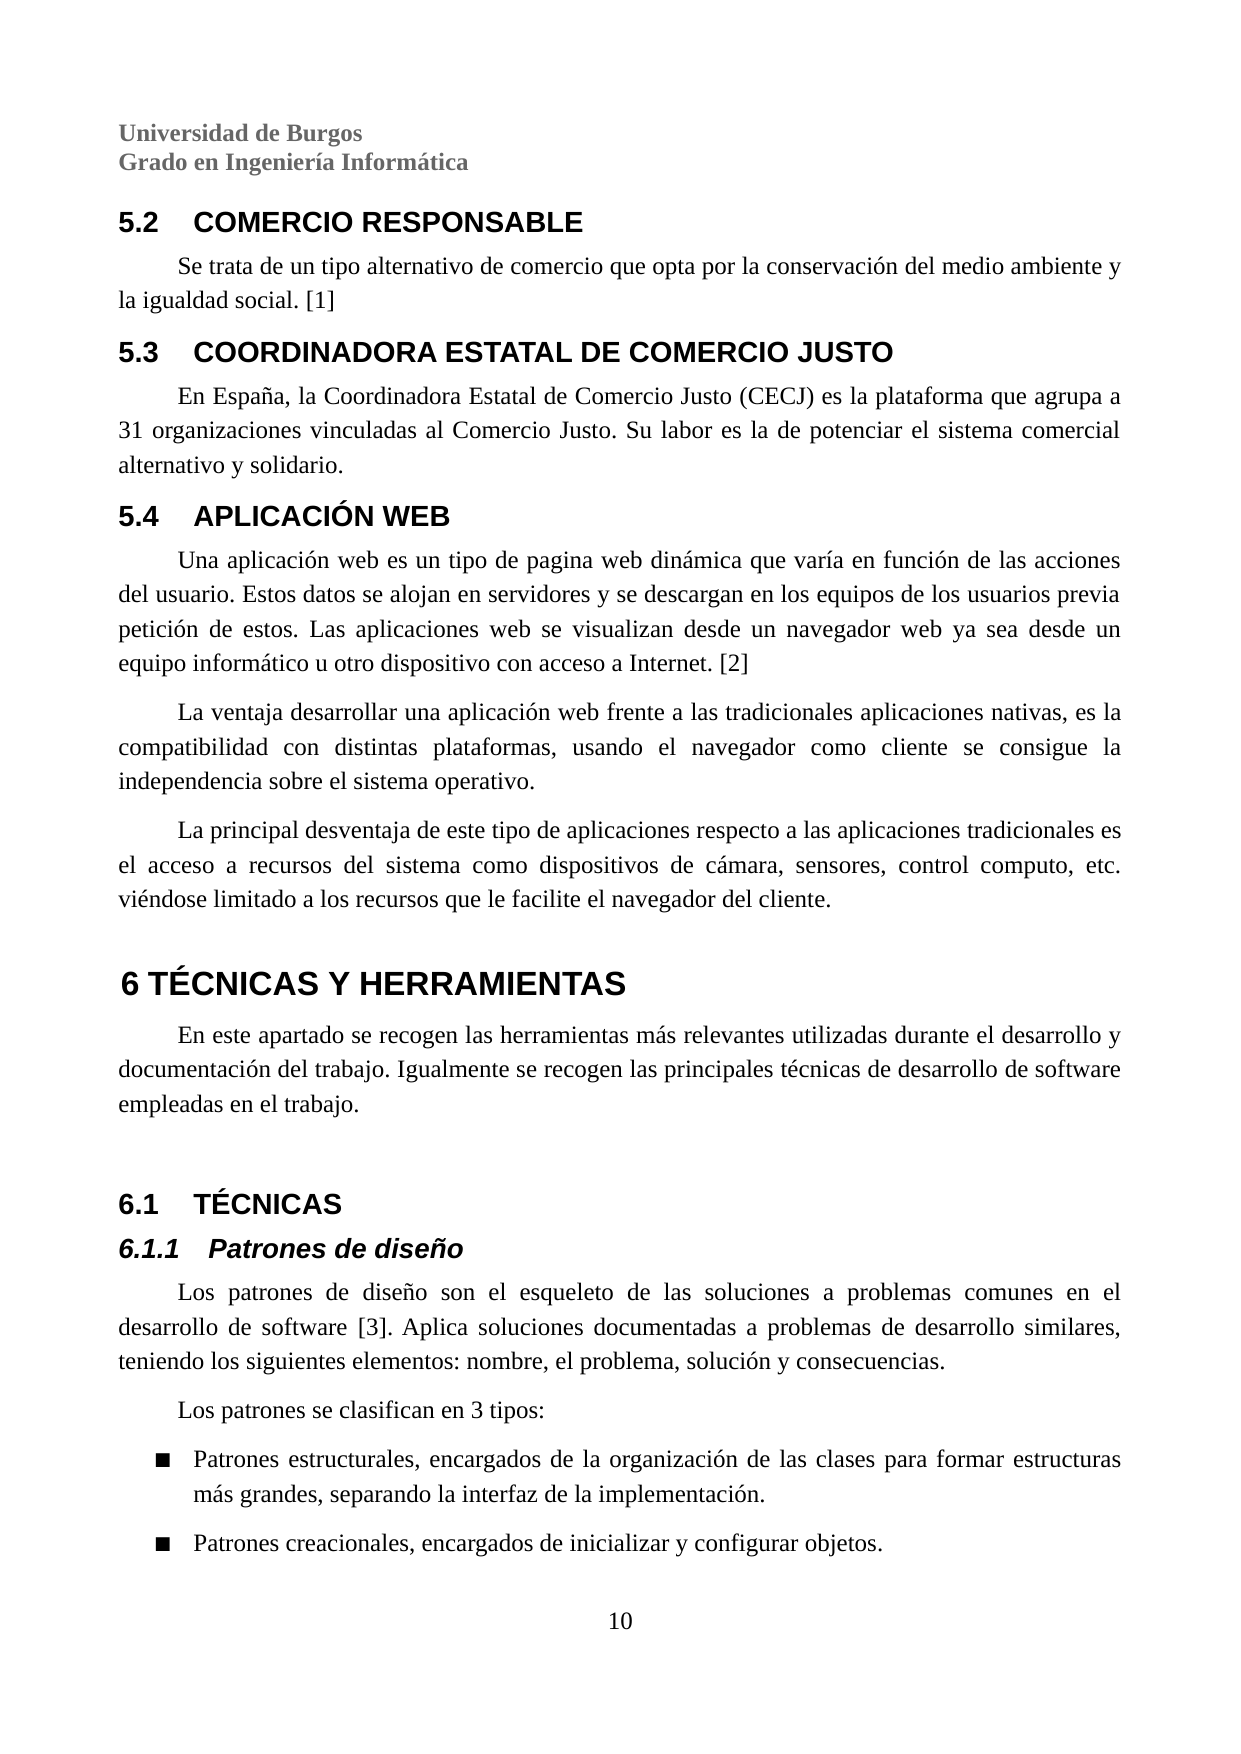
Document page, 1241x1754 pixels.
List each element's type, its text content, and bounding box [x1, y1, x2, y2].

subtitle APLICACIÓN WEB [118, 499, 1122, 532]
subtitle TÉCNICAS Y HERRAMIENTAS [121, 948, 1122, 1007]
text En este apartado se recogen las herramientas más relevantes utilizadas durante el desarrollo y documentación del trabajo. Igualmente se recogen las principales técnicas de desarrollo de software empleadas en el trabajo. [118, 1020, 1122, 1117]
subtitle TÉCNICAS [118, 1187, 1122, 1220]
list Patrones estructurales, encargados de la organización de las clases para formar estructuras más grandes, separando la interfaz de la implementación. [156, 1444, 1122, 1507]
text Los patrones de diseño son el esqueleto de las soluciones a problemas comunes en el desarrollo de software [3]. Aplica soluciones documentadas a problemas de desarrollo similares, teniendo los siguientes elementos: nombre, el problema, solución y consecuencias. [118, 1277, 1122, 1375]
list Patrones creacionales, encargados de inicializar y configurar objetos. [156, 1528, 1122, 1557]
text Se trata de un tipo alternativo de comercio que opta por la conservación del medio ambiente y la igualdad social. [1] [118, 251, 1122, 314]
subtitle COMERCIO RESPONSABLE [118, 205, 1122, 239]
text Una aplicación web es un tipo de pagina web dinámica que varía en función de las acciones del usuario. Estos datos se alojan en servidores y se descargan en los equipos de los usuarios previa petición de estos. Las aplicaciones web se visualizan desde un navegador web ya sea desde un equipo informático u otro dispositivo con acceso a Internet. [2] [118, 545, 1122, 677]
subtitle Patrones de diseño [118, 1233, 1122, 1265]
text La ventaja desarrollar una aplicación web frente a las tradicionales aplicaciones nativas, es la compatibilidad con distintas plataformas, usando el navegador como cliente se consigue la independencia sobre el sistema operativo. [118, 697, 1122, 795]
text Los patrones se clasifican en 3 tipos: [118, 1395, 1122, 1424]
text La principal desventaja de este tipo de aplicaciones respecto a las aplicaciones tradicionales es el acceso a recursos del sistema como dispositivos de cámara, sensores, control computo, etc. viéndose limitado a los recursos que le facilite el navegador del cliente. [118, 815, 1122, 913]
subtitle COORDINADORA ESTATAL DE COMERCIO JUSTO [118, 335, 1122, 368]
text En España, la Coordinadora Estatal de Comercio Justo (CECJ) es la plataforma que agrupa a 31 organizaciones vinculadas al Comercio Justo. Su labor es la de potenciar el sistema comercial alternativo y solidario. [118, 381, 1122, 478]
